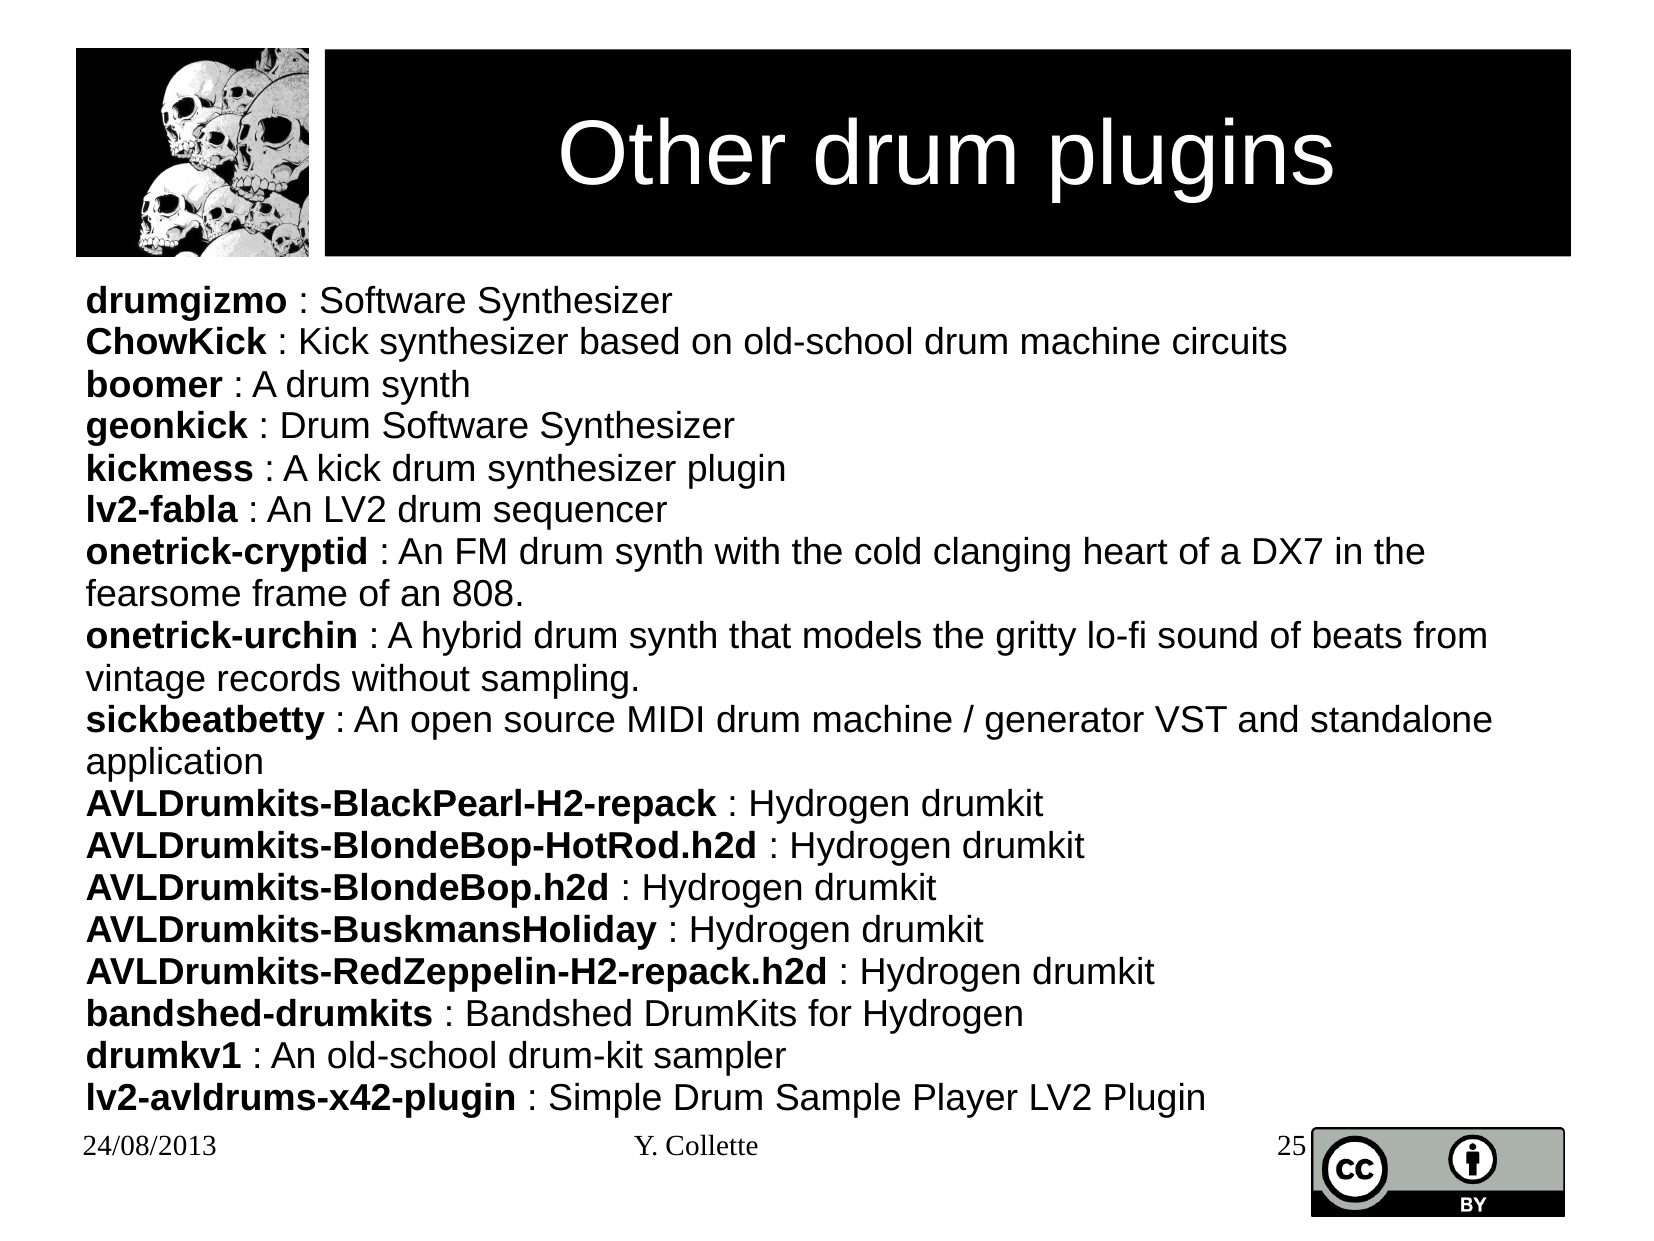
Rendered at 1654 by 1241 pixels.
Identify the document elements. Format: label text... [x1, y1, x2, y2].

picture [1311, 1127, 1565, 1217]
picture [76, 48, 309, 257]
text_box drumgizmo : Software Synthesizer ChowKick : Kick synthesizer based on old-school drum machine circuits boomer : A drum synth geonkick : Drum Software Synthesizer kickmess : A kick drum synthesizer plugin lv2-fabla : An LV2 drum sequencer onetrick-cryptid : An FM drum synth with the cold clanging heart of a DX7 in the fearsome frame of an 808. onetrick-urchin : A hybrid drum synth that models the gritty lo-fi sound of beats from vintage records without sampling. sickbeatbetty : An open source MIDI drum machine / generator VST and standalone application AVLDrumkits-BlackPearl-H2-repack : Hydrogen drumkit AVLDrumkits-BlondeBop-HotRod.h2d : Hydrogen drumkit AVLDrumkits-BlondeBop.h2d : Hydrogen drumkit AVLDrumkits-BuskmansHoliday : Hydrogen drumkit AVLDrumkits-RedZeppelin-H2-repack.h2d : Hydrogen drumkit bandshed-drumkits : Bandshed DrumKits for Hydrogen drumkv1 : An old-school drum-kit sampler lv2-avldrums-x42-plugin : Simple Drum Sample Player LV2 Plugin [70, 271, 1571, 1127]
title Other drum plugins [324, 49, 1571, 257]
